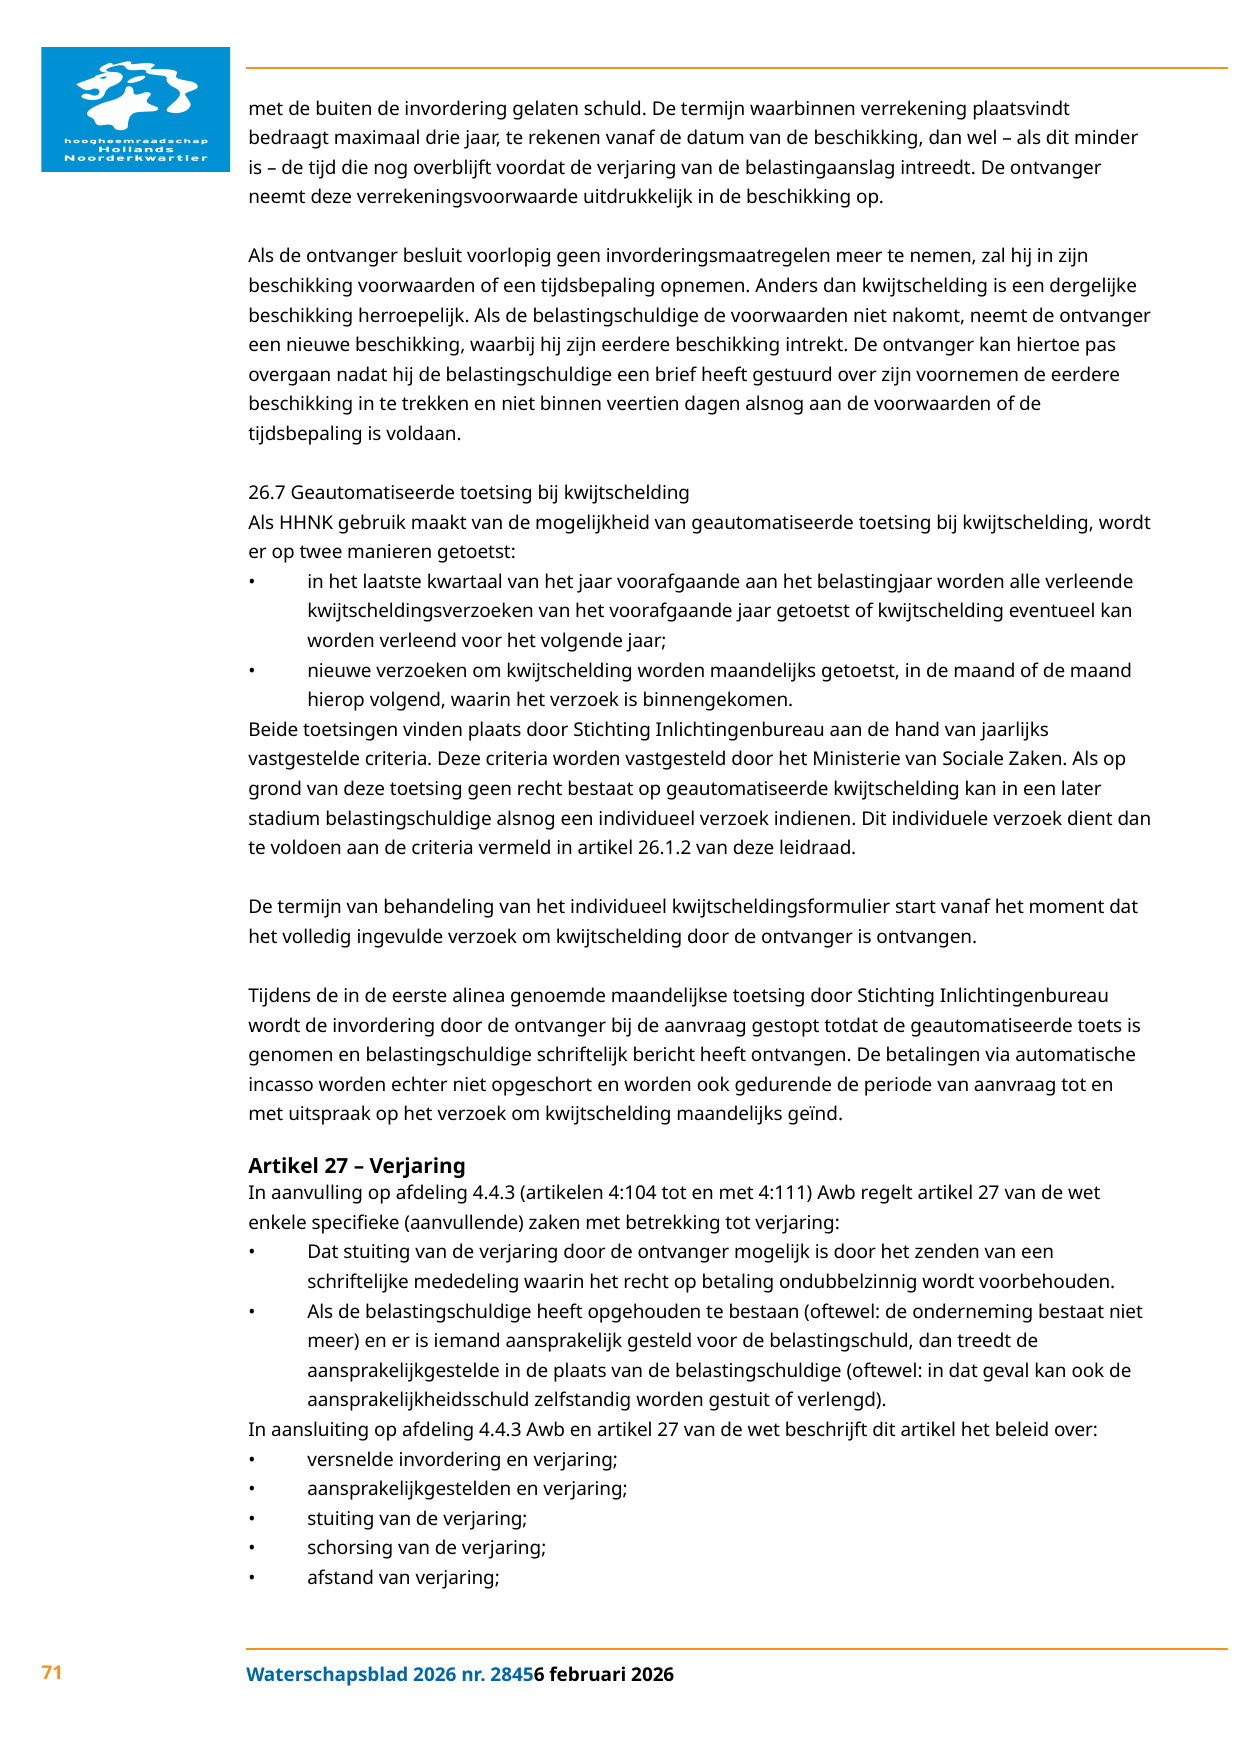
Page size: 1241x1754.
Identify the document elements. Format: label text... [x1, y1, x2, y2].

list Dat stuiting van de verjaring door de ontvanger mogelijk is door het zenden van een schriftelijke mededeling waarin het recht op betaling ondubbelzinnig wordt voorbehouden. [248, 1239, 1152, 1294]
picture [88, 87, 157, 130]
picture [78, 64, 122, 99]
picture [129, 76, 144, 82]
list aansprakelijkgestelden en verjaring; [248, 1475, 1152, 1501]
picture [118, 62, 197, 112]
list stuiting van de verjaring; [248, 1505, 1152, 1531]
list afstand van verjaring; [248, 1564, 1152, 1590]
text Als HHNK gebruik maakt van de mogelijkheid van geautomatiseerde toetsing bij kwijtschelding, wordt er op twee manieren getoetst: [248, 509, 1152, 564]
text In aanvulling op afdeling 4.4.3 (artikelen 4:104 tot en met 4:111) Awb regelt artikel 27 van de wet enkele specifieke (aanvullende) zaken met betrekking tot verjaring: [248, 1179, 1152, 1235]
list versnelde invordering en verjaring; [248, 1446, 1152, 1471]
text De termijn van behandeling van het individueel kwijtscheldingsformulier start vanaf het moment dat het volledig ingevulde verzoek om kwijtschelding door de ontvanger is ontvangen. [248, 893, 1152, 949]
list Als de belastingschuldige heeft opgehouden te bestaan (oftewel: de onderneming bestaat niet meer) en er is iemand aansprakelijk gesteld voor de belastingschuld, dan treedt de aansprakelijkgestelde in de plaats van de belastingschuldige (oftewel: in dat geval kan ook de aansprakelijkheidsschuld zelfstandig worden gestuit of verlengd). [248, 1298, 1152, 1412]
text met de buiten de invordering gelaten schuld. De termijn waarbinnen verrekening plaatsvindt bedraagt maximaal drie jaar, te rekenen vanaf de datum van de beschikking, dan wel – als dit minder is – de tijd die nog overblijft voordat de verjaring van de belastingaanslag intreedt. De ontvanger neemt deze verrekeningsvoorwaarde uitdrukkelijk in de beschikking op. [248, 95, 1152, 209]
text 26.7 Geautomatiseerde toetsing bij kwijtschelding [248, 479, 1152, 505]
text Beide toetsingen vinden plaats door Stichting Inlichtingenbureau aan de hand van jaarlijks vastgestelde criteria. Deze criteria worden vastgesteld door het Ministerie van Sociale Zaken. Als op grond van deze toetsing geen recht bestaat op geautomatiseerde kwijtschelding kan in een later stadium belastingschuldige alsnog een individueel verzoek indienen. Dit individuele verzoek dient dan te voldoen aan de criteria vermeld in artikel 26.1.2 van deze leidraad. [248, 716, 1152, 860]
list in het laatste kwartaal van het jaar voorafgaande aan het belastingjaar worden alle verleende kwijtscheldingsverzoeken van het voorafgaande jaar getoetst of kwijtschelding eventueel kan worden verleend voor het volgende jaar; [248, 568, 1152, 653]
list nieuwe verzoeken om kwijtschelding worden maandelijks getoetst, in de maand of de maand hierop volgend, waarin het verzoek is binnengekomen. [248, 657, 1152, 712]
text Artikel 27 – Verjaring [248, 1151, 1152, 1179]
text In aansluiting op afdeling 4.4.3 Awb en artikel 27 van de wet beschrijft dit artikel het beleid over: [248, 1416, 1152, 1442]
list schorsing van de verjaring; [248, 1534, 1152, 1560]
text Als de ontvanger besluit voorlopig geen invorderingsmaatregelen meer te nemen, zal hij in zijn beschikking voorwaarden of een tijdsbepaling opnemen. Anders dan kwijtschelding is een dergelijke beschikking herroepelijk. Als de belastingschuldige de voorwaarden niet nakomt, neemt de ontvanger een nieuwe beschikking, waarbij hij zijn eerdere beschikking intrekt. De ontvanger kan hiertoe pas overgaan nadat hij de belastingschuldige een brief heeft gestuurd over zijn voornemen de eerdere beschikking in te trekken en niet binnen veertien dagen alsnog aan de voorwaarden of de tijdsbepaling is voldaan. [248, 243, 1152, 446]
text Tijdens de in de eerste alinea genoemde maandelijkse toetsing door Stichting Inlichtingenbureau wordt de invordering door de ontvanger bij de aanvraag gestopt totdat de geautomatiseerde toets is genomen en belastingschuldige schriftelijk bericht heeft ontvangen. De betalingen via automatische incasso worden echter niet opgeschort en worden ook gedurende de periode van aanvraag tot en met uitspraak op het verzoek om kwijtschelding maandelijks geïnd. [248, 982, 1152, 1126]
